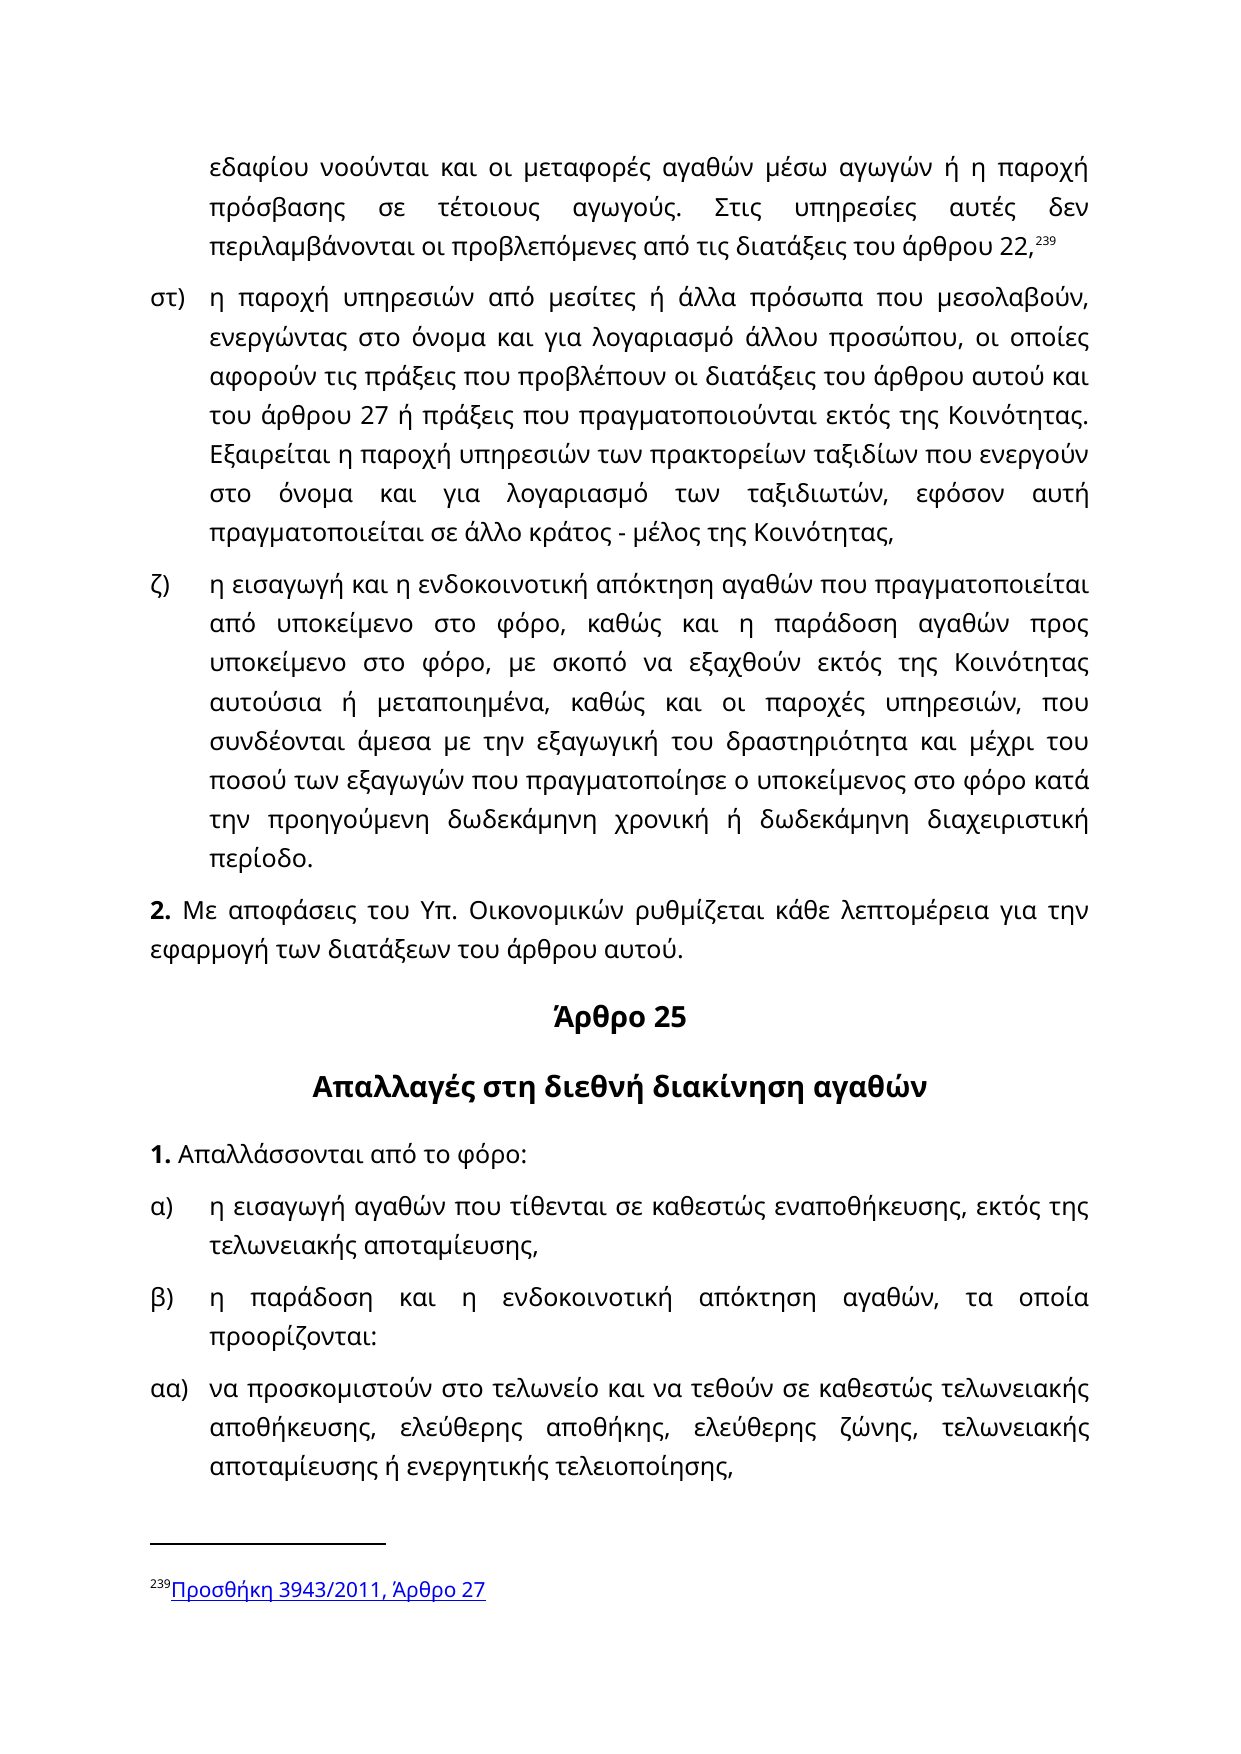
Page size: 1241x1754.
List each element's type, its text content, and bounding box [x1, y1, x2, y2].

text 2. Με αποφάσεις του Υπ. Οικονομικών ρυθμίζεται κάθε λεπτομέρεια για την εφαρμογή των διατάξεων του άρθρου αυτού. [150, 892, 1090, 966]
list στ) η παροχή υπηρεσιών από μεσίτες ή άλλα πρόσωπα που μεσολαβούν, ενεργώντας στο όνομα και για λογαριασμό άλλου προσώπου, οι οποίες αφορούν τις πράξεις που προβλέπουν οι διατάξεις του άρθρου αυτού και του άρθρου 27 ή πράξεις που πραγματοποιούνται εκτός της Κοινότητας. Εξαιρείται η παροχή υπηρεσιών των πρακτορείων ταξιδίων που ενεργούν στο όνομα και για λογαριασμό των ταξιδιωτών, εφόσον αυτή πραγματοποιείται σε άλλο κράτος - μέλος της Κοινότητας, [150, 280, 1090, 549]
list β) η παράδοση και η ενδοκοινοτική απόκτηση αγαθών, τα οποία προορίζονται: [150, 1279, 1090, 1353]
list α) η εισαγωγή αγαθών που τίθενται σε καθεστώς εναποθήκευσης, εκτός της τελωνειακής αποταμίευσης, [150, 1189, 1090, 1262]
subtitle Απαλλαγές στη διεθνή διακίνηση αγαθών [150, 1066, 1090, 1106]
list αα) να προσκομιστούν στο τελωνείο και να τεθούν σε καθεστώς τελωνειακής αποθήκευσης, ελεύθερης αποθήκης, ελεύθερης ζώνης, τελωνειακής αποταμίευσης ή ενεργητικής τελειοποίησης, [150, 1370, 1090, 1483]
list εδαφίου νοούνται και οι μεταφορές αγαθών μέσω αγωγών ή η παροχή πρόσβασης σε τέτοιους αγωγούς. Στις υπηρεσίες αυτές δεν περιλαμβάνονται οι προβλεπόμενες από τις διατάξεις του άρθρου 22, [150, 150, 1090, 262]
subtitle Άρθρο 25 [150, 996, 1090, 1036]
text Προσθήκη 3943/2011, Άρθρο 27 [150, 1576, 1090, 1604]
list ζ) η εισαγωγή και η ενδοκοινοτική απόκτηση αγαθών που πραγματοποιείται από υποκείμενο στο φόρο, καθώς και η παράδοση αγαθών προς υποκείμενο στο φόρο, με σκοπό να εξαχθούν εκτός της Κοινότητας αυτούσια ή μεταποιημένα, καθώς και οι παροχές υπηρεσιών, που συνδέονται άμεσα με την εξαγωγική του δραστηριότητα και μέχρι του ποσού των εξαγωγών που πραγματοποίησε ο υποκείμενος στο φόρο κατά την προηγούμενη δωδεκάμηνη χρονική ή δωδεκάμηνη διαχειριστική περίοδο. [150, 567, 1090, 875]
text 1. Απαλλάσσονται από το φόρο: [150, 1137, 1090, 1171]
